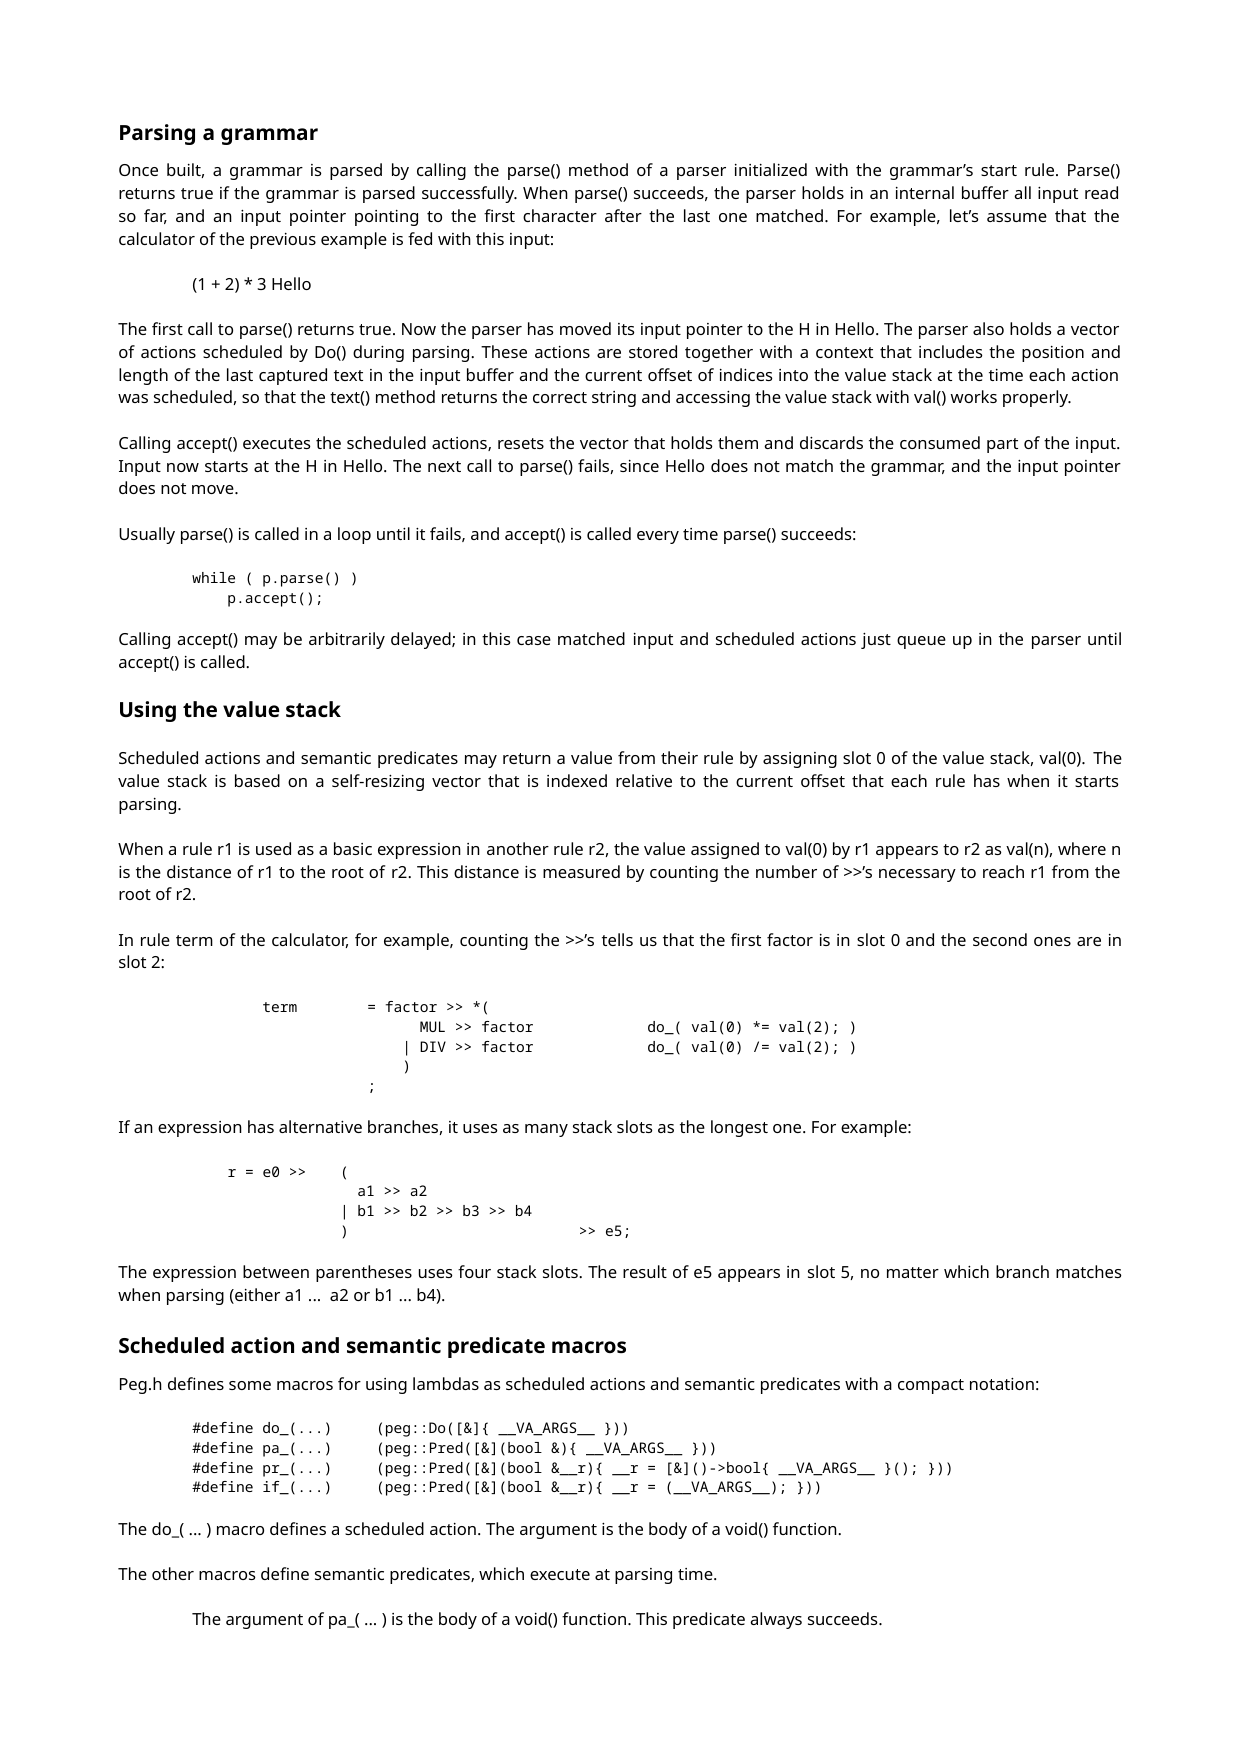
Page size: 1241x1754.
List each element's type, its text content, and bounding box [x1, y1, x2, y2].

text Calling accept() may be arbitrarily delayed; in this case matched input and scheduled actions just queue up in the parser until accept() is called. [118, 627, 1122, 673]
text The first call to parse() returns true. Now the parser has moved its input pointer to the H in Hello. The parser also holds a vector of actions scheduled by Do() during parsing. These actions are stored together with a context that includes the position and length of the last captured text in the input buffer and the current offset of indices into the value stack at the time each action was scheduled, so that the text() method returns the correct string and accessing the value stack with val() works properly. [118, 318, 1122, 409]
text ) [192, 1056, 1122, 1076]
text The expression between parentheses uses four stack slots. The result of e5 appears in slot 5, no matter which branch matches when parsing (either a1 ... a2 or b1 ... b4). [118, 1261, 1122, 1306]
text MUL >> factor do_( val(0) *= val(2); ) [192, 1016, 1122, 1036]
text The argument of pa_( ... ) is the body of a void() function. This predicate always succeeds. [192, 1608, 1122, 1631]
text r = e0 >> ( [118, 1161, 1122, 1181]
text while ( p.parse() ) [192, 568, 1122, 588]
text The do_( ... ) macro defines a scheduled action. The argument is the body of a void() function. [118, 1517, 1122, 1540]
text #define if_(...) (peg::Pred([&](bool &__r){ __r = (__VA_ARGS__); })) [192, 1477, 1122, 1497]
text Scheduled actions and semantic predicates may return a value from their rule by assigning slot 0 of the value stack, val(0). The value stack is based on a self-resizing vector that is indexed relative to the current offset that each rule has when it starts parsing. [118, 747, 1122, 815]
text Calling accept() executes the scheduled actions, resets the vector that holds them and discards the consumed part of the input. Input now starts at the H in Hello. The next call to parse() fails, since Hello does not match the grammar, and the input pointer does not move. [118, 432, 1122, 500]
subtitle Parsing a grammar [118, 118, 1122, 147]
subtitle Scheduled action and semantic predicate macros [118, 1331, 1122, 1360]
text When a rule r1 is used as a basic expression in another rule r2, the value assigned to val(0) by r1 appears to r2 as val(n), where n is the distance of r1 to the root of r2. This distance is measured by counting the number of >>’s necessary to reach r1 from the root of r2. [118, 838, 1122, 906]
text Peg.h defines some macros for using lambdas as scheduled actions and semantic predicates with a compact notation: [118, 1372, 1122, 1395]
text Usually parse() is called in a loop until it fails, and accept() is called every time parse() succeeds: [118, 522, 1122, 545]
text In rule term of the calculator, for example, counting the >>’s tells us that the first factor is in slot 0 and the second ones are in slot 2: [118, 928, 1122, 974]
text term = factor >> *( [192, 997, 1122, 1016]
text #define do_(...) (peg::Do([&]{ __VA_ARGS__ })) [192, 1418, 1122, 1437]
text (1 + 2) * 3 Hello [118, 273, 1122, 295]
subtitle Using the value stack [118, 696, 1122, 724]
text ; [192, 1076, 1122, 1096]
text #define pr_(...) (peg::Pred([&](bool &__r){ __r = [&]()->bool{ __VA_ARGS__ }(); })) [192, 1457, 1122, 1477]
text | b1 >> b2 >> b3 >> b4 [118, 1201, 1122, 1221]
text p.accept(); [192, 588, 1122, 608]
text ) >> e5; [118, 1221, 1122, 1241]
text a1 >> a2 [118, 1181, 1122, 1201]
text Once built, a grammar is parsed by calling the parse() method of a parser initialized with the grammar’s start rule. Parse() returns true if the grammar is parsed successfully. When parse() succeeds, the parser holds in an internal buffer all input read so far, and an input pointer pointing to the first character after the last one matched. For example, let’s assume that the calculator of the previous example is fed with this input: [118, 159, 1122, 250]
text | DIV >> factor do_( val(0) /= val(2); ) [192, 1036, 1122, 1056]
text #define pa_(...) (peg::Pred([&](bool &){ __VA_ARGS__ })) [192, 1437, 1122, 1457]
text The other macros define semantic predicates, which execute at parsing time. [118, 1562, 1122, 1585]
text If an expression has alternative branches, it uses as many stack slots as the longest one. For example: [118, 1116, 1122, 1139]
